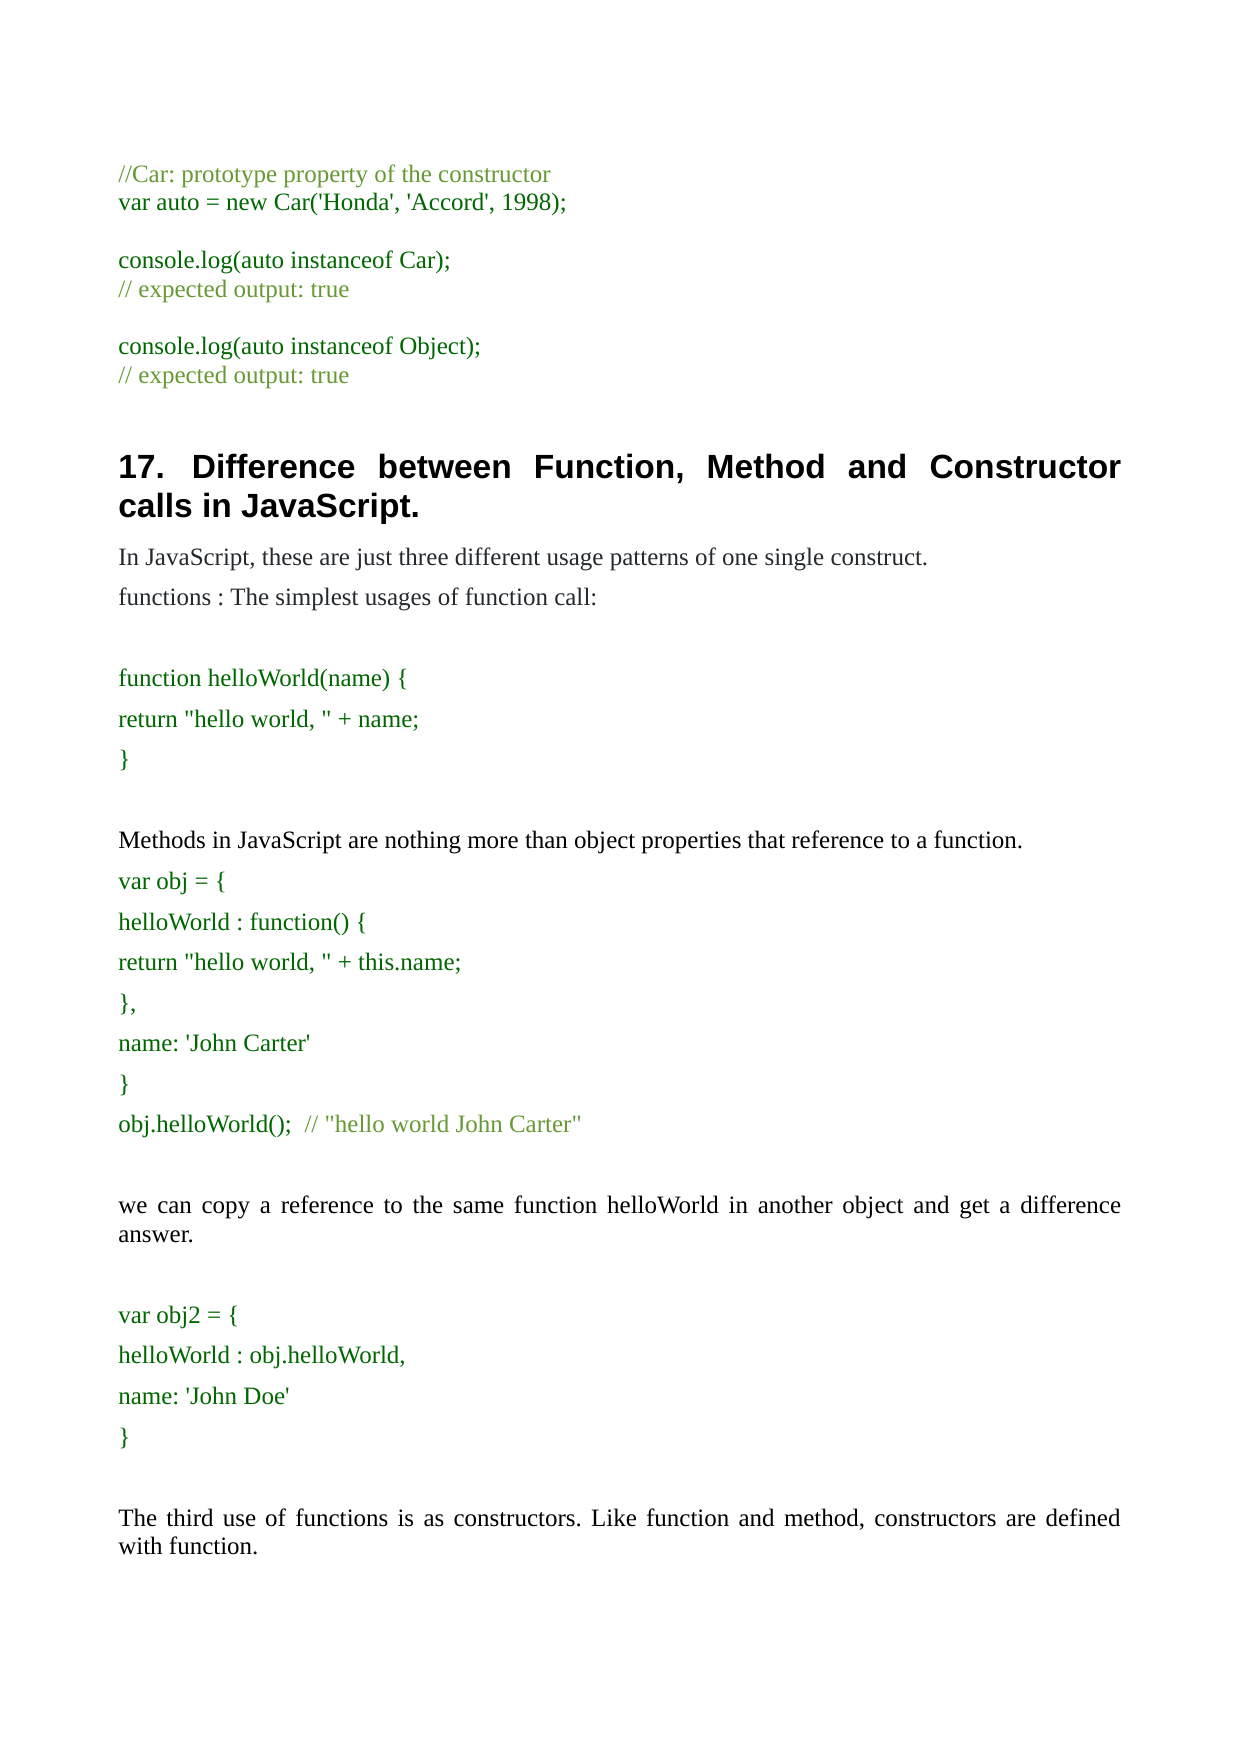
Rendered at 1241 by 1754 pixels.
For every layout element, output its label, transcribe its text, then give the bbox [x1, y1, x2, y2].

text var obj2 = { [118, 1300, 1122, 1329]
text } [118, 744, 1122, 773]
text }, [118, 988, 1122, 1016]
text helloWorld : obj.helloWorld, [118, 1341, 1122, 1369]
text Methods in JavaScript are nothing more than object properties that reference to a function. [118, 826, 1122, 854]
text The third use of functions is as constructors. Like function and method, constructors are defined with function. [118, 1503, 1122, 1560]
text name: 'John Carter' [118, 1028, 1122, 1057]
text obj.helloWorld(); // "hello world John Carter" [118, 1109, 1122, 1138]
text return "hello world, " + this.name; [118, 947, 1122, 976]
text return "hello world, " + name; [118, 704, 1122, 733]
text functions : The simplest usages of function call: [118, 582, 1122, 611]
text //Car: prototype property of the constructor var auto = new Car('Honda', 'Accord', 1998); console.log(auto instanceof Car); // expected output: true console.log(auto instanceof Object); // expected output: true [118, 159, 1122, 417]
text we can copy a reference to the same function helloWorld in another object and get a difference answer. [118, 1190, 1122, 1248]
subtitle Difference between Function, Method and Constructor calls in JavaScript. [118, 447, 1122, 524]
text name: 'John Doe' [118, 1381, 1122, 1410]
text helloWorld : function() { [118, 907, 1122, 935]
text } [118, 1422, 1122, 1450]
text function helloWorld(name) { [118, 663, 1122, 692]
text In JavaScript, these are just three different usage patterns of one single construct. [118, 542, 1122, 571]
text } [118, 1069, 1122, 1097]
text var obj = { [118, 866, 1122, 895]
